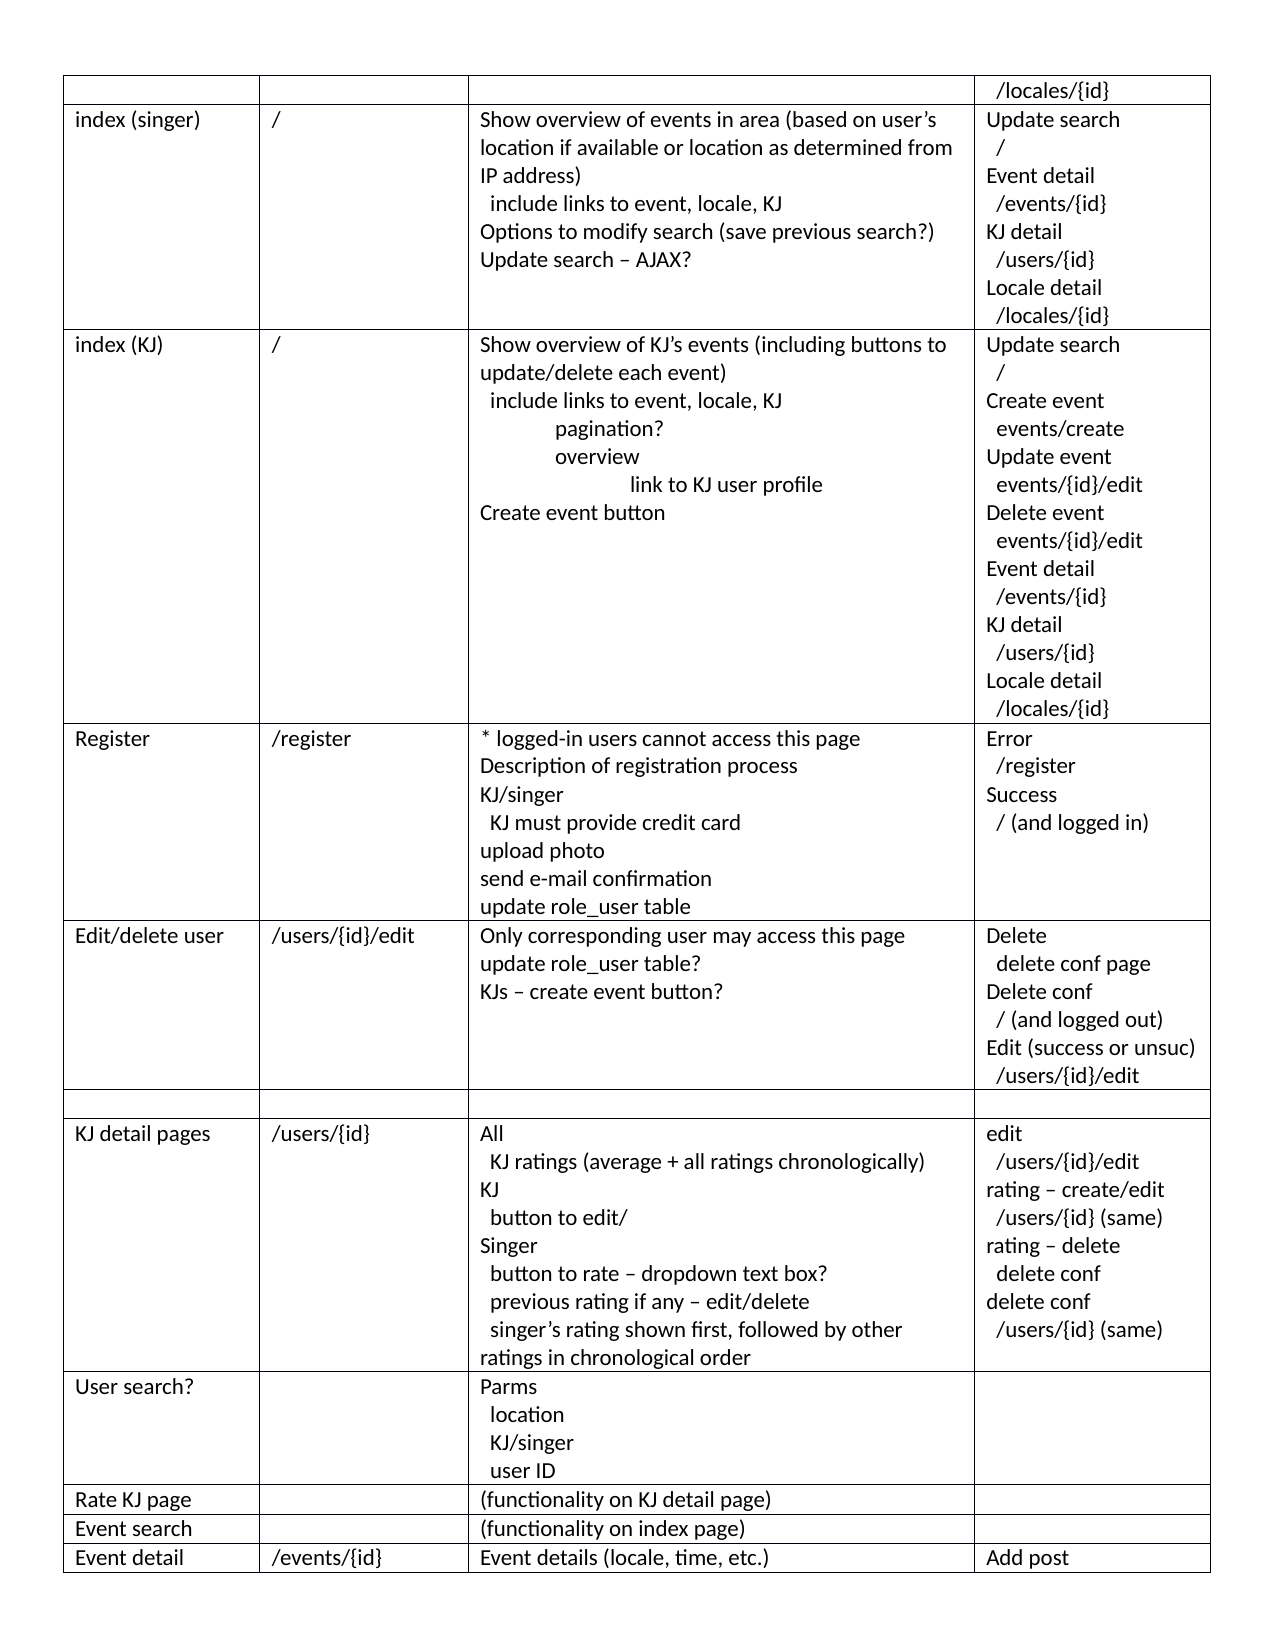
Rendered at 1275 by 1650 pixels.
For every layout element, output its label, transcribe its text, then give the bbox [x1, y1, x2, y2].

table_cell Error /register Success / (and logged in) [975, 724, 1210, 920]
table_cell * logged-in users cannot access this page Description of registration process KJ/singer KJ must provide credit card upload photo send e-mail confirmation update role_user table [469, 724, 974, 920]
table_cell edit /users/{id}/edit rating – create/edit /users/{id} (same) rating – delete delete conf delete conf /users/{id} (same) [975, 1119, 1210, 1371]
table_cell / [260, 105, 468, 329]
table_cell index (KJ) [64, 330, 259, 723]
table_cell Event detail [64, 1544, 259, 1572]
table_cell [260, 1515, 468, 1542]
table_cell Update search / Create event events/create Update event events/{id}/edit Delete event events/{id}/edit Event detail /events/{id} KJ detail /users/{id} Locale detail /locales/{id} [975, 330, 1210, 723]
table_cell [64, 76, 259, 104]
table_cell [469, 76, 974, 104]
table_cell [260, 76, 468, 104]
table_cell /events/{id} [260, 1544, 468, 1572]
table_cell Update search / Event detail /events/{id} KJ detail /users/{id} Locale detail /locales/{id} [975, 105, 1210, 329]
table_cell Parms location KJ/singer user ID [469, 1372, 974, 1484]
table_cell Rate KJ page [64, 1485, 259, 1513]
table_cell [975, 1090, 1210, 1118]
table_cell Add post [975, 1544, 1210, 1572]
table_cell Edit/delete user [64, 921, 259, 1089]
table_cell Register [64, 724, 259, 920]
table_cell Delete delete conf page Delete conf / (and logged out) Edit (success or unsuc) /users/{id}/edit [975, 921, 1210, 1089]
table_cell [64, 1090, 259, 1118]
table_cell /register [260, 724, 468, 920]
table_cell index (singer) [64, 105, 259, 329]
table_cell [260, 1090, 468, 1118]
table_cell Show overview of KJ’s events (including buttons to update/delete each event) include links to event, locale, KJ pagination? overview link to KJ user profile Create event button [469, 330, 974, 723]
table_cell Show overview of events in area (based on user’s location if available or location as determined from IP address) include links to event, locale, KJ Options to modify search (save previous search?) Update search – AJAX? [469, 105, 974, 329]
table_cell All KJ ratings (average + all ratings chronologically) KJ button to edit/ Singer button to rate – dropdown text box? previous rating if any – edit/delete singer’s rating shown first, followed by other ratings in chronological order [469, 1119, 974, 1371]
table_cell (functionality on index page) [469, 1515, 974, 1542]
table_cell [975, 1485, 1210, 1513]
table_cell (functionality on KJ detail page) [469, 1485, 974, 1513]
table_cell [975, 1372, 1210, 1484]
table_cell / [260, 330, 468, 723]
table_cell KJ detail pages [64, 1119, 259, 1371]
table_cell [975, 1515, 1210, 1542]
table_cell /users/{id}/edit [260, 921, 468, 1089]
table_cell User search? [64, 1372, 259, 1484]
table_cell /locales/{id} [975, 76, 1210, 104]
table_cell Event details (locale, time, etc.) [469, 1544, 974, 1572]
table_cell Event search [64, 1515, 259, 1542]
table_cell /users/{id} [260, 1119, 468, 1371]
table_cell [260, 1372, 468, 1484]
table_cell [469, 1090, 974, 1118]
table_cell [260, 1485, 468, 1513]
table_cell Only corresponding user may access this page update role_user table? KJs – create event button? [469, 921, 974, 1089]
